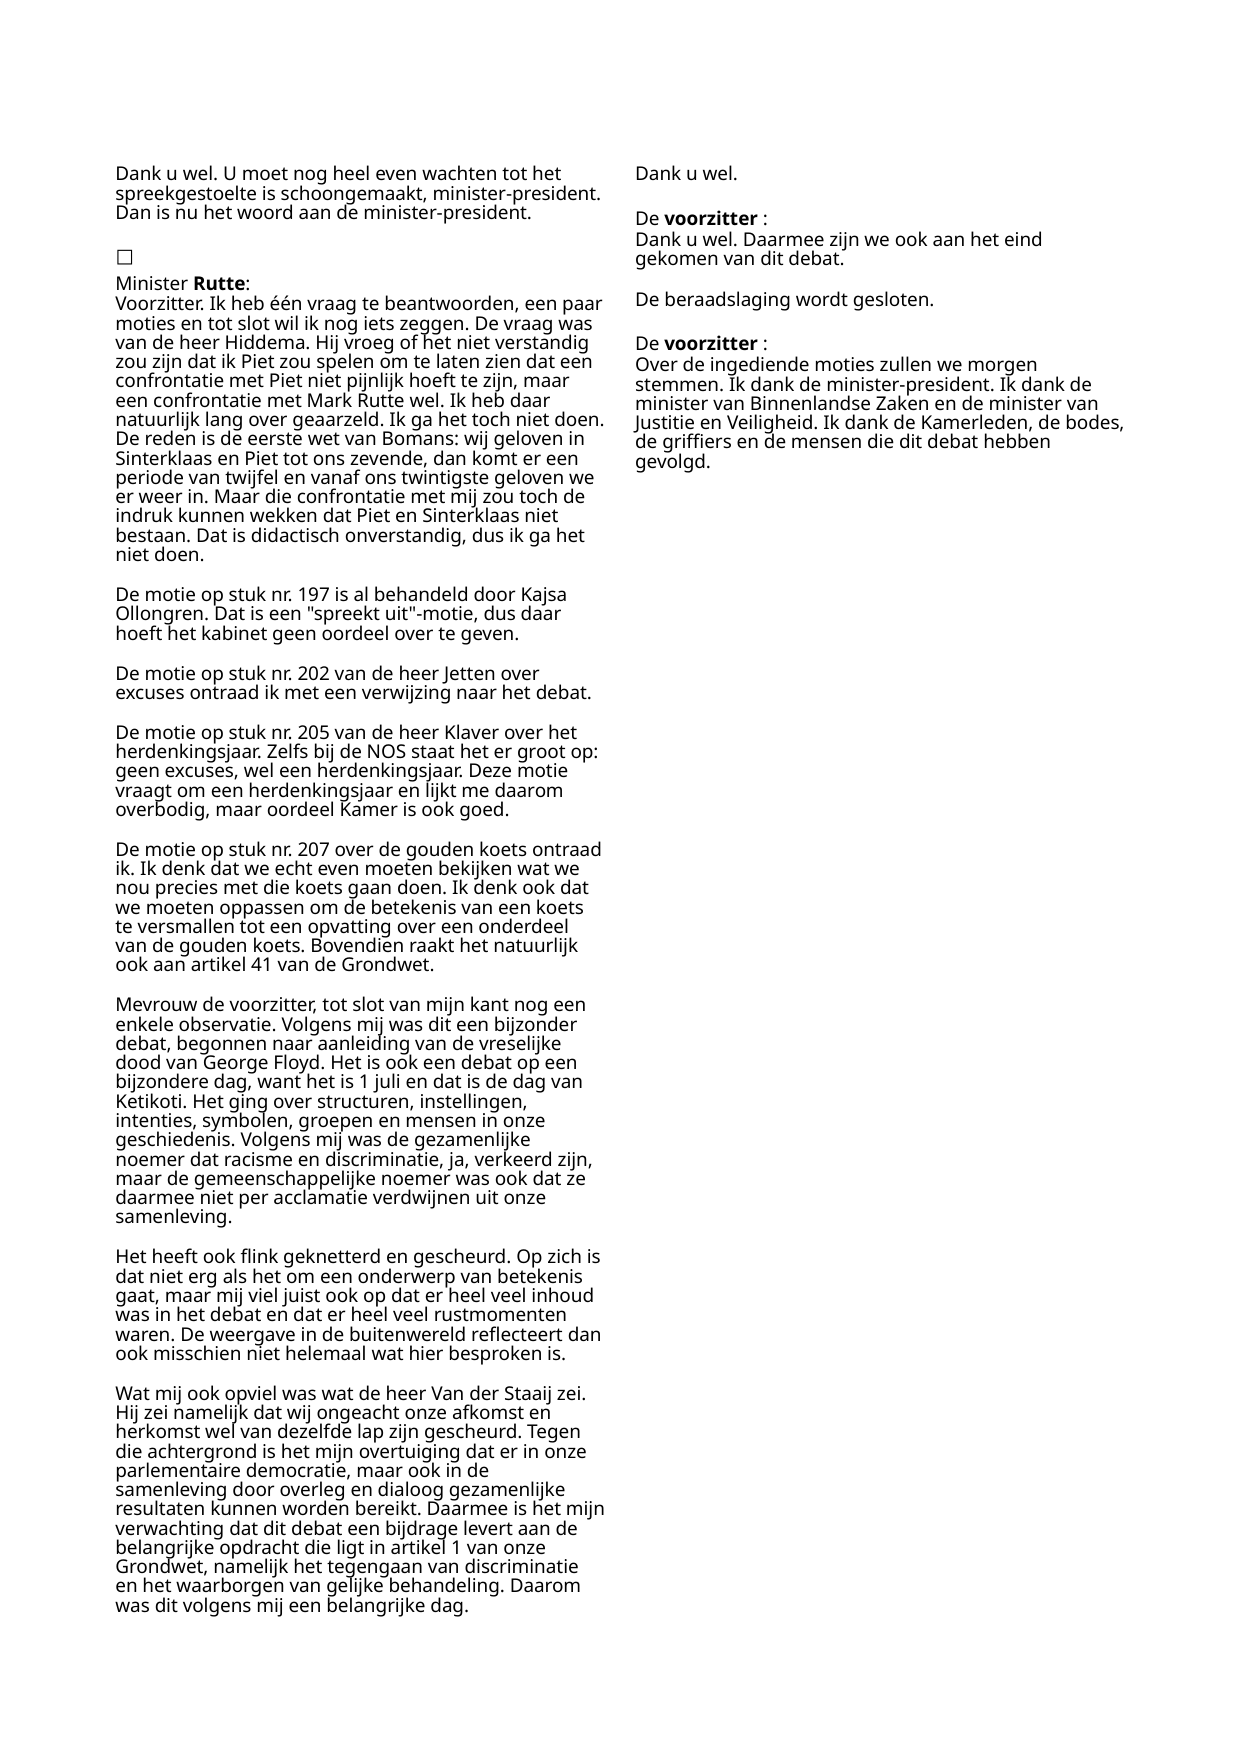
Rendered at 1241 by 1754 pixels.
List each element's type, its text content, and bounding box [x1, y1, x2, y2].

text Mevrouw de voorzitter, tot slot van mijn kant nog een enkele observatie. Volgens mij was dit een bijzonder debat, begonnen naar aanleiding van de vreselijke dood van George Floyd. Het is ook een debat op een bijzondere dag, want het is 1 juli en dat is de dag van Ketikoti. Het ging over structuren, instellingen, intenties, symbolen, groepen en mensen in onze geschiedenis. Volgens mij was de gezamenlijke noemer dat racisme en discriminatie, ja, verkeerd zijn, maar de gemeenschappelijke noemer was ook dat ze daarmee niet per acclamatie verdwijnen uit onze samenleving. [115, 996, 605, 1228]
text Over de ingediende moties zullen we morgen stemmen. Ik dank de minister-president. Ik dank de minister van Binnenlandse Zaken en de minister van Justitie en Veiligheid. Ik dank de Kamerleden, de bodes, de griffiers en de mensen die dit debat hebben gevolgd. [635, 356, 1125, 472]
text De motie op stuk nr. 197 is al behandeld door Kajsa Ollongren. Dat is een "spreekt uit"-motie, dus daar hoeft het kabinet geen oordeel over te geven. [115, 586, 605, 644]
text Wat mij ook opviel was wat de heer Van der Staaij zei. Hij zei namelijk dat wij ongeacht onze afkomst en herkomst wel van dezelfde lap zijn gescheurd. Tegen die achtergrond is het mijn overtuiging dat er in onze parlementaire democratie, maar ook in de samenleving door overleg en dialoog gezamenlijke resultaten kunnen worden bereikt. Daarmee is het mijn verwachting dat dit debat een bijdrage levert aan de belangrijke opdracht die ligt in artikel 1 van onze Grondwet, namelijk het tegengaan van discriminatie en het waarborgen van gelijke behandeling. Daarom was dit volgens mij een belangrijke dag. [115, 1385, 605, 1616]
text De motie op stuk nr. 207 over de gouden koets ontraad ik. Ik denk dat we echt even moeten bekijken wat we nou precies met die koets gaan doen. Ik denk ook dat we moeten oppassen om de betekenis van een koets te versmallen tot een opvatting over een onderdeel van de gouden koets. Bovendien raakt het natuurlijk ook aan artikel 41 van de Grondwet. [115, 841, 605, 976]
text Dank u wel. [635, 165, 1125, 184]
text Het heeft ook flink geknetterd en gescheurd. Op zich is dat niet erg als het om een onderwerp van betekenis gaat, maar mij viel juist ook op dat er heel veel inhoud was in het debat en dat er heel veel rustmomenten waren. De weergave in de buitenwereld reflecteert dan ook misschien niet helemaal wat hier besproken is. [115, 1248, 605, 1364]
text De voorzitter : [635, 205, 1125, 231]
text De beraadslaging wordt gesloten. [635, 291, 1125, 310]
text Voorzitter. Ik heb één vraag te beantwoorden, een paar moties en tot slot wil ik nog iets zeggen. De vraag was van de heer Hiddema. Hij vroeg of het niet verstandig zou zijn dat ik Piet zou spelen om te laten zien dat een confrontatie met Piet niet pijnlijk hoeft te zijn, maar een confrontatie met Mark Rutte wel. Ik heb daar natuurlijk lang over geaarzeld. Ik ga het toch niet doen. De reden is de eerste wet van Bomans: wij geloven in Sinterklaas en Piet tot ons zevende, dan komt er een periode van twijfel en vanaf ons twintigste geloven we er weer in. Maar die confrontatie met mij zou toch de indruk kunnen wekken dat Piet en Sinterklaas niet bestaan. Dat is didactisch onverstandig, dus ik ga het niet doen. [115, 295, 605, 565]
text De motie op stuk nr. 202 van de heer Jetten over excuses ontraad ik met een verwijzing naar het debat. [115, 664, 605, 703]
text De voorzitter : [635, 331, 1125, 356]
text De motie op stuk nr. 205 van de heer Klaver over het herdenkingsjaar. Zelfs bij de NOS staat het er groot op: geen excuses, wel een herdenkingsjaar. Deze motie vraagt om een herdenkingsjaar en lijkt me daarom overbodig, maar oordeel Kamer is ook goed. [115, 724, 605, 820]
text Dank u wel. U moet nog heel even wachten tot het spreekgestoelte is schoongemaakt, minister-president. Dan is nu het woord aan de minister-president. [115, 165, 605, 223]
text Minister Rutte: [115, 270, 605, 295]
text Dank u wel. Daarmee zijn we ook aan het eind gekomen van dit debat. [635, 231, 1125, 270]
text ⬜ [115, 244, 605, 270]
